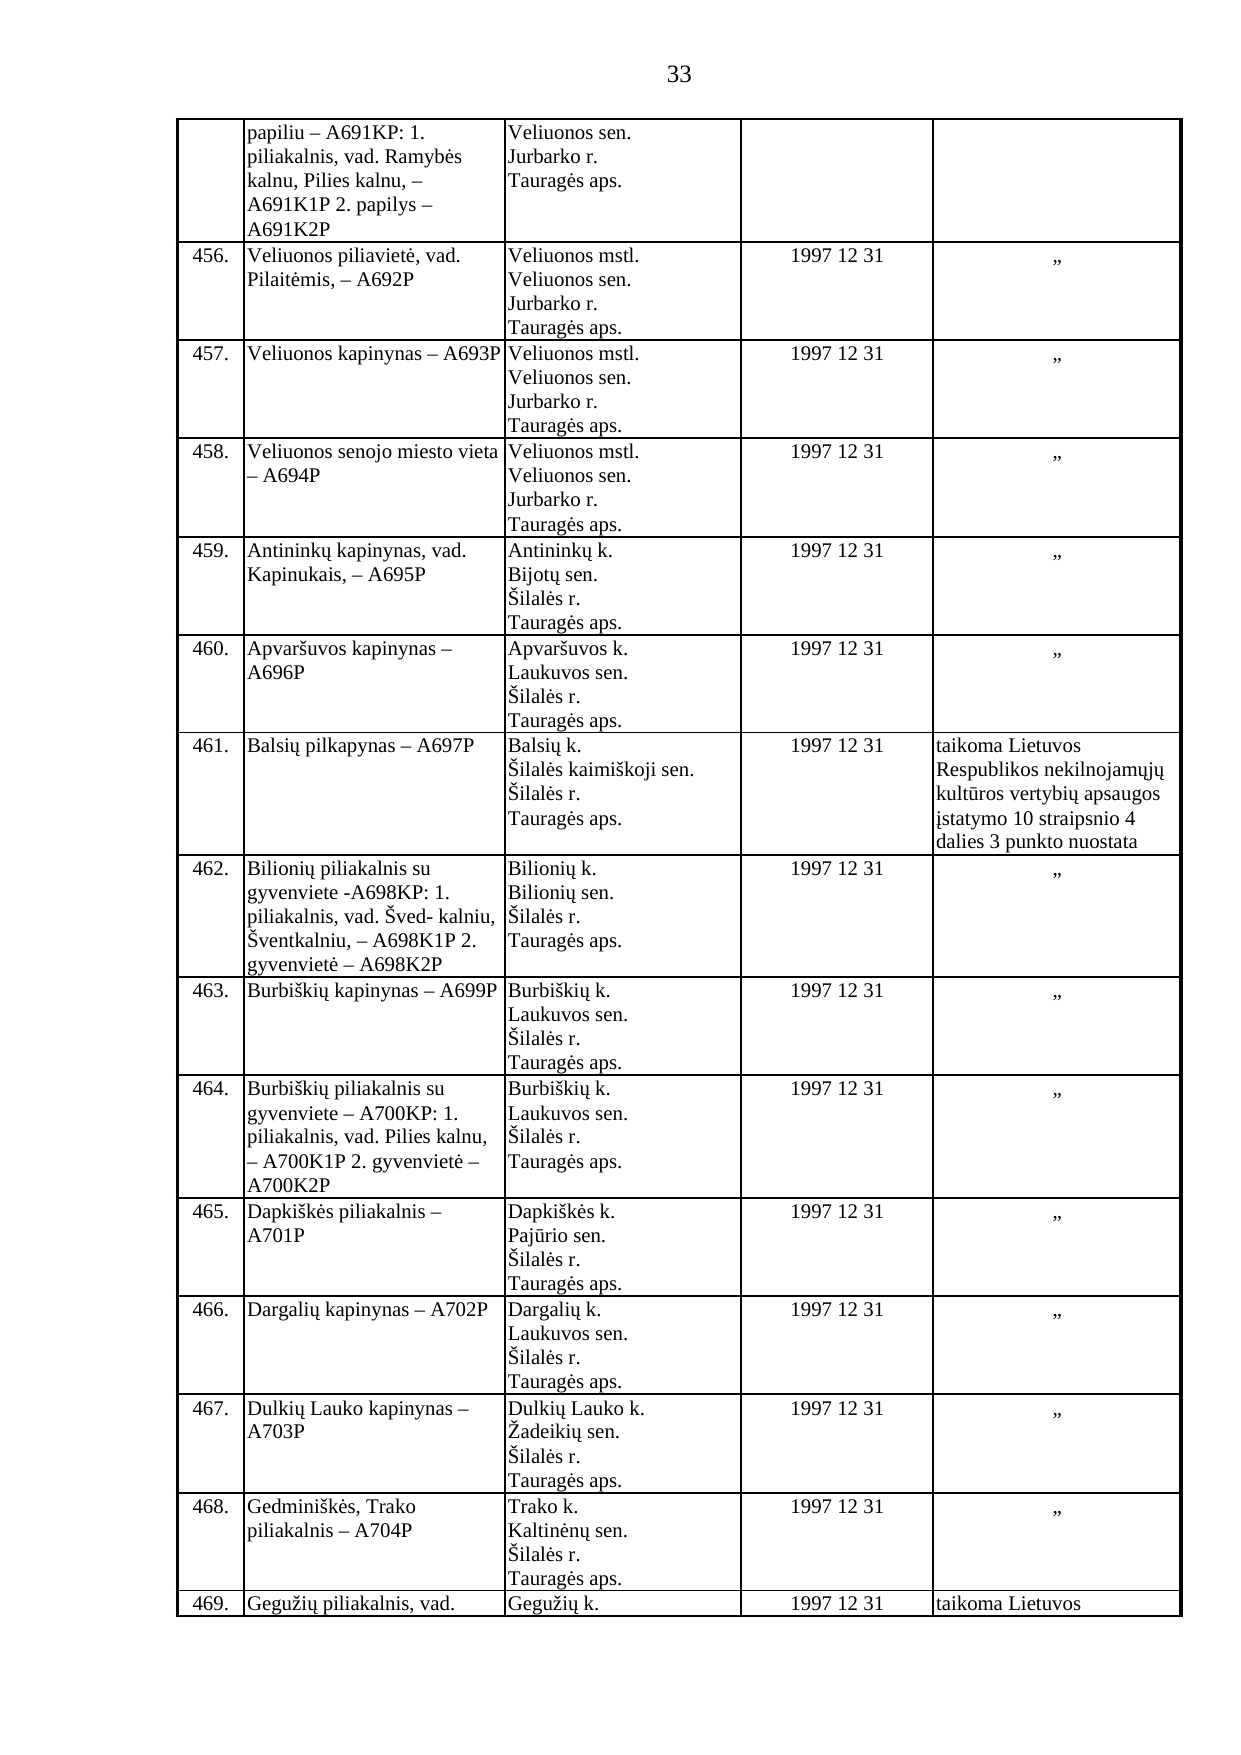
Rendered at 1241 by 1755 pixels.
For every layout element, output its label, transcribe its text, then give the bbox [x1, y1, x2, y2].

table_cell Gegužių piliakalnis, vad. [245, 1591, 504, 1615]
table_cell Veliuonos mstl. Veliuonos sen. Jurbarko r. Tauragės aps. [506, 439, 740, 536]
table_cell 1997 12 31 [742, 856, 932, 976]
table_cell 466. [179, 1297, 243, 1393]
table_cell Burbiškių piliakalnis su gyvenviete – A700KP: 1. piliakalnis, vad. Pilies kalnu, – A700K1P 2. gyvenvietė – A700K2P [245, 1076, 504, 1197]
table_cell Burbiškių k. Laukuvos sen. Šilalės r. Tauragės aps. [506, 1076, 740, 1197]
table_cell Veliuonos piliavietė, vad. Pilaitėmis, – A692P [245, 243, 504, 339]
table_cell 1997 12 31 [742, 1199, 932, 1295]
table_cell 1997 12 31 [742, 1395, 932, 1492]
table_cell [934, 120, 1179, 241]
table_cell 459. [179, 538, 243, 634]
table_cell Veliuonos mstl. Veliuonos sen. Jurbarko r. Tauragės aps. [506, 341, 740, 437]
table_cell Balsių pilkapynas – A697P [245, 733, 504, 853]
table_cell 456. [179, 243, 243, 339]
table_cell Dapkiškės k. Pajūrio sen. Šilalės r. Tauragės aps. [506, 1199, 740, 1295]
table_cell 1997 12 31 [742, 1297, 932, 1393]
table_cell 461. [179, 733, 243, 853]
table_cell 1997 12 31 [742, 341, 932, 437]
table_cell 468. [179, 1494, 243, 1590]
table_cell Veliuonos mstl. Veliuonos sen. Jurbarko r. Tauragės aps. [506, 243, 740, 339]
table_cell 1997 12 31 [742, 1494, 932, 1590]
table_cell 462. [179, 856, 243, 976]
table_cell 464. [179, 1076, 243, 1197]
table_cell Dargalių k. Laukuvos sen. Šilalės r. Tauragės aps. [506, 1297, 740, 1393]
table_cell Dulkių Lauko k. Žadeikių sen. Šilalės r. Tauragės aps. [506, 1395, 740, 1492]
table_cell Bilionių k. Bilionių sen. Šilalės r. Tauragės aps. [506, 856, 740, 976]
table_cell 1997 12 31 [742, 733, 932, 853]
table_cell 1997 12 31 [742, 439, 932, 536]
table_cell 1997 12 31 [742, 243, 932, 339]
table_cell 1997 12 31 [742, 1591, 932, 1615]
table_cell 469. [179, 1591, 243, 1615]
table_cell Dulkių Lauko kapinynas – A703P [245, 1395, 504, 1492]
table_cell Veliuonos sen. Jurbarko r. Tauragės aps. [506, 120, 740, 241]
table_cell Gedminiškės, Trako piliakalnis – A704P [245, 1494, 504, 1590]
table_cell papiliu – A691KP: 1. piliakalnis, vad. Ramybės kalnu, Pilies kalnu, – A691K1P 2. papilys – A691K2P [245, 120, 504, 241]
table_cell Antininkų kapinynas, vad. Kapinukais, – A695P [245, 538, 504, 634]
table_cell „ [934, 1494, 1179, 1590]
table_cell [742, 120, 932, 241]
table_cell Burbiškių kapinynas – A699P [245, 978, 504, 1074]
table_cell 467. [179, 1395, 243, 1492]
table_cell 1997 12 31 [742, 1076, 932, 1197]
table_cell „ [934, 978, 1179, 1074]
table_cell taikoma Lietuvos Respublikos nekilnojamųjų kultūros vertybių apsaugos įstatymo 10 straipsnio 4 dalies 3 punkto nuostata [934, 733, 1179, 853]
table_cell 465. [179, 1199, 243, 1295]
table_cell Apvaršuvos k. Laukuvos sen. Šilalės r. Tauragės aps. [506, 636, 740, 732]
table_cell Balsių k. Šilalės kaimiškoji sen. Šilalės r. Tauragės aps. [506, 733, 740, 853]
table_cell 1997 12 31 [742, 636, 932, 732]
table_cell „ [934, 341, 1179, 437]
table_cell 458. [179, 439, 243, 536]
table_cell Burbiškių k. Laukuvos sen. Šilalės r. Tauragės aps. [506, 978, 740, 1074]
table_cell Veliuonos senojo miesto vieta – A694P [245, 439, 504, 536]
table_cell „ [934, 1199, 1179, 1295]
table_cell Apvaršuvos kapinynas – A696P [245, 636, 504, 732]
table_cell „ [934, 1395, 1179, 1492]
table_cell [179, 120, 243, 241]
table_cell Dapkiškės piliakalnis – A701P [245, 1199, 504, 1295]
table_cell Dargalių kapinynas – A702P [245, 1297, 504, 1393]
table_cell „ [934, 538, 1179, 634]
table_cell 460. [179, 636, 243, 732]
table_cell „ [934, 439, 1179, 536]
table_cell „ [934, 636, 1179, 732]
table_cell „ [934, 856, 1179, 976]
table_cell 1997 12 31 [742, 538, 932, 634]
table_cell 1997 12 31 [742, 978, 932, 1074]
table_cell 457. [179, 341, 243, 437]
table_cell 463. [179, 978, 243, 1074]
table_cell „ [934, 1076, 1179, 1197]
table_cell „ [934, 1297, 1179, 1393]
table_cell „ [934, 243, 1179, 339]
table_cell taikoma Lietuvos [934, 1591, 1179, 1615]
table_cell Antininkų k. Bijotų sen. Šilalės r. Tauragės aps. [506, 538, 740, 634]
table_cell Veliuonos kapinynas – A693P [245, 341, 504, 437]
table_cell Gegužių k. [506, 1591, 740, 1615]
table_cell Bilionių piliakalnis su gyvenviete -A698KP: 1. piliakalnis, vad. Šved- kalniu, Šventkalniu, – A698K1P 2. gyvenvietė – A698K2P [245, 856, 504, 976]
table_cell Trako k. Kaltinėnų sen. Šilalės r. Tauragės aps. [506, 1494, 740, 1590]
